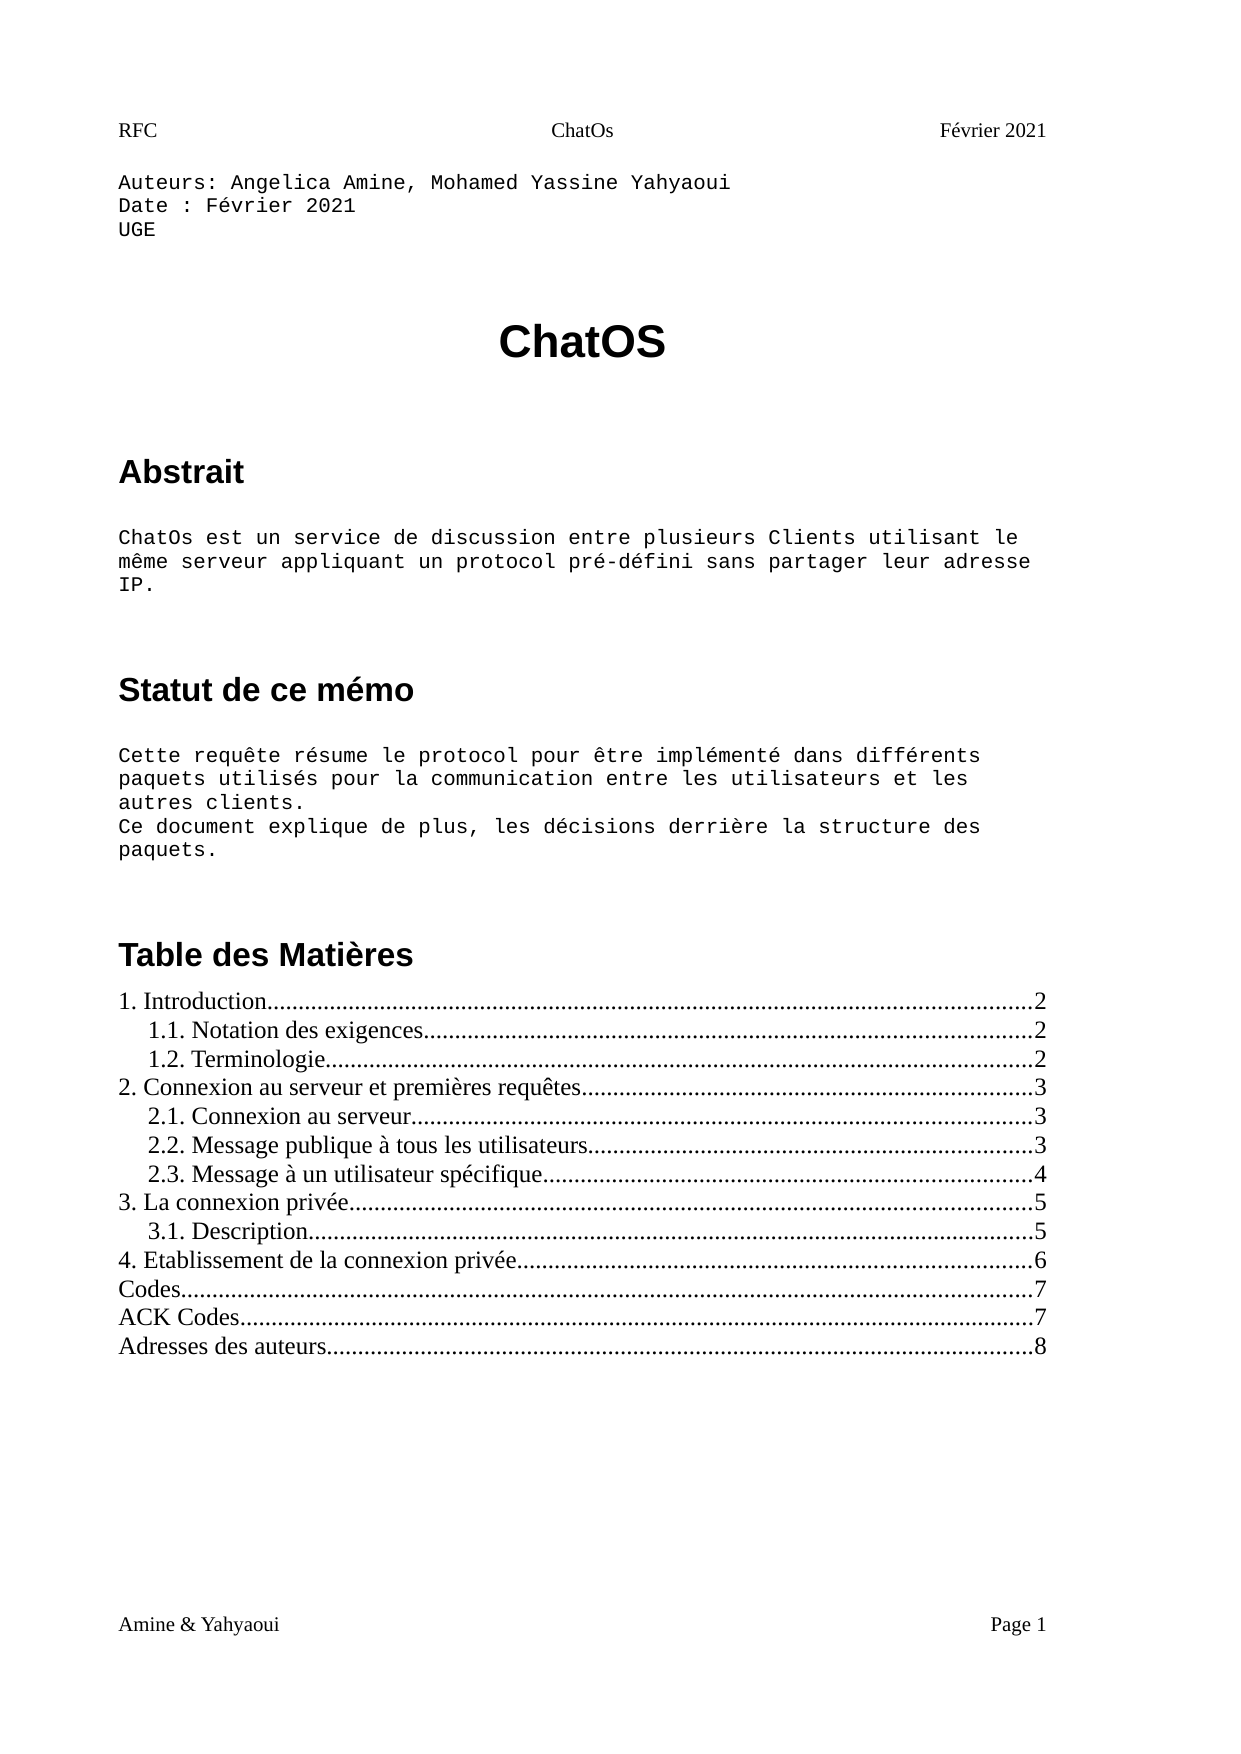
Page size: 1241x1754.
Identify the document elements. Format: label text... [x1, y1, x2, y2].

text 1.1. Notation des exigences 2 [148, 1015, 1047, 1044]
text 3. La connexion privée 5 [118, 1187, 1047, 1216]
text Adresses des auteurs 8 [118, 1331, 1047, 1360]
text 3.1. Description 5 [148, 1216, 1047, 1245]
text Ce document explique de plus, les décisions derrière la structure des paquets. [118, 816, 1047, 863]
subtitle Table des Matières [118, 935, 1047, 974]
text Auteurs: Angelica Amine, Mohamed Yassine Yahyaoui [118, 172, 1047, 195]
title ChatOS [118, 315, 1047, 368]
text 2.2. Message publique à tous les utilisateurs 3 [148, 1130, 1047, 1159]
text 2. Connexion au serveur et premières requêtes 3 [118, 1072, 1047, 1101]
text 4. Etablissement de la connexion privée 6 [118, 1245, 1047, 1274]
text 1. Introduction 2 [118, 986, 1047, 1015]
text UGE [118, 219, 1047, 243]
text Date : Février 2021 [118, 195, 1047, 219]
text 2.3. Message à un utilisateur spécifique 4 [148, 1159, 1047, 1187]
text 1.2. Terminologie 2 [148, 1044, 1047, 1072]
text ChatOs est un service de discussion entre plusieurs Clients utilisant le même serveur appliquant un protocol pré-défini sans partager leur adresse IP. [118, 527, 1047, 598]
text 2.1. Connexion au serveur 3 [148, 1101, 1047, 1130]
text Codes 7 [118, 1274, 1047, 1302]
text ACK Codes 7 [118, 1302, 1047, 1331]
subtitle Statut de ce mémo [118, 670, 1047, 709]
subtitle Abstrait [118, 452, 1047, 491]
text Cette requête résume le protocol pour être implémenté dans différents paquets utilisés pour la communication entre les utilisateurs et les autres clients. [118, 745, 1047, 816]
